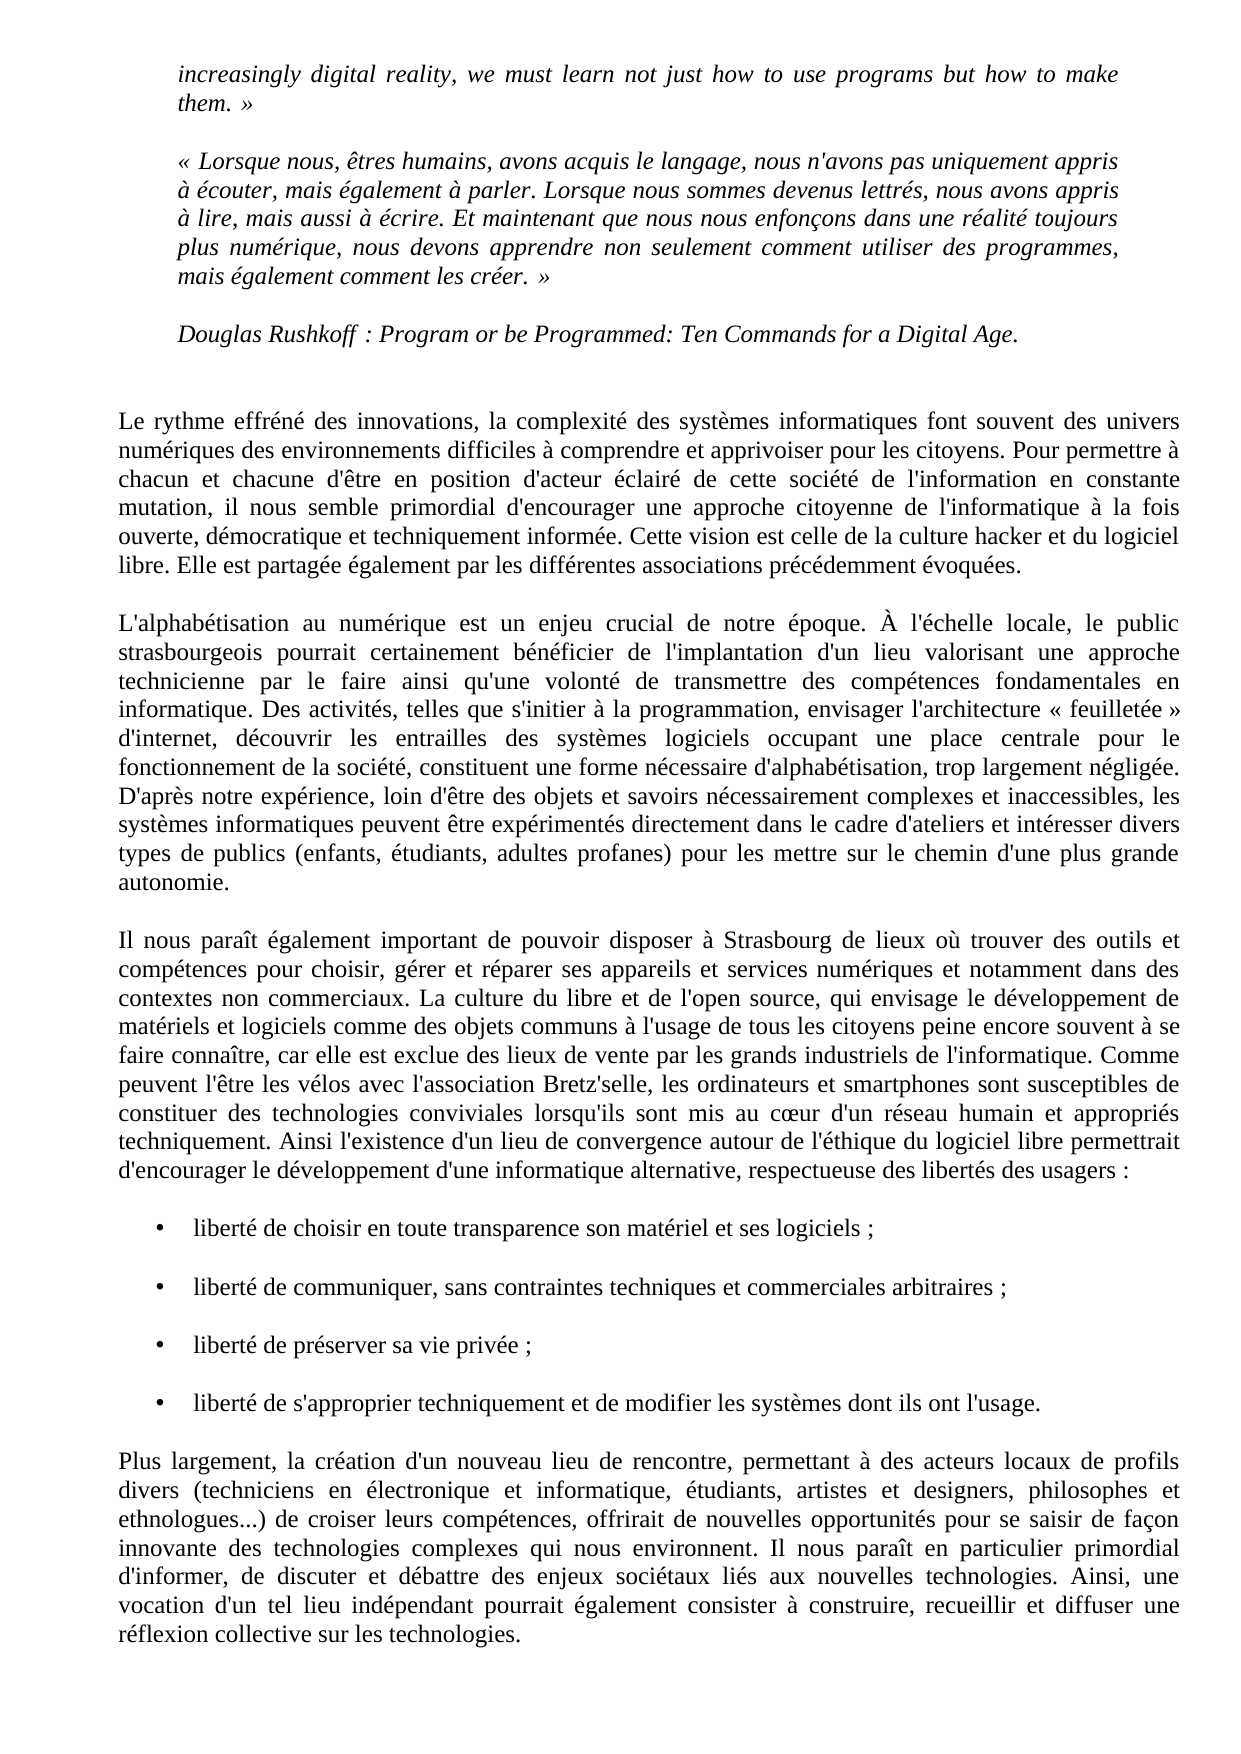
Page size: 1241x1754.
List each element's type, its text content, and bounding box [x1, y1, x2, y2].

text Douglas Rushkoff : Program or be Programmed: Ten Commands for a Digital Age. [177, 319, 1122, 348]
list liberté de choisir en toute transparence son matériel et ses logiciels ; [156, 1213, 1181, 1242]
text increasingly digital reality, we must learn not just how to use programs but how to make them. » [177, 59, 1122, 117]
text Le rythme effréné des innovations, la complexité des systèmes informatiques font souvent des univers numériques des environnements difficiles à comprendre et apprivoiser pour les citoyens. Pour permettre à chacun et chacune d'être en position d'acteur éclairé de cette société de l'information en constante mutation, il nous semble primordial d'encourager une approche citoyenne de l'informatique à la fois ouverte, démocratique et techniquement informée. Cette vision est celle de la culture hacker et du logiciel libre. Elle est partagée également par les différentes associations précédemment évoquées. [118, 377, 1181, 579]
list liberté de communiquer, sans contraintes techniques et commerciales arbitraires ; [156, 1272, 1181, 1300]
text « Lorsque nous, êtres humains, avons acquis le langage, nous n'avons pas uniquement appris à écouter, mais également à parler. Lorsque nous sommes devenus lettrés, nous avons appris à lire, mais aussi à écrire. Et maintenant que nous nous enfonçons dans une réalité toujours plus numérique, nous devons apprendre non seulement comment utiliser des programmes, mais également comment les créer. » [177, 146, 1122, 290]
text Il nous paraît également important de pouvoir disposer à Strasbourg de lieux où trouver des outils et compétences pour choisir, gérer et réparer ses appareils et services numériques et notamment dans des contextes non commerciaux. La culture du libre et de l'open source, qui envisage le développement de matériels et logiciels comme des objets communs à l'usage de tous les citoyens peine encore souvent à se faire connaître, car elle est exclue des lieux de vente par les grands industriels de l'informatique. Comme peuvent l'être les vélos avec l'association Bretz'selle, les ordinateurs et smartphones sont susceptibles de constituer des technologies conviviales lorsqu'ils sont mis au cœur d'un réseau humain et appropriés techniquement. Ainsi l'existence d'un lieu de convergence autour de l'éthique du logiciel libre permettrait d'encourager le développement d'une informatique alternative, respectueuse des libertés des usagers : [118, 925, 1181, 1184]
text L'alphabétisation au numérique est un enjeu crucial de notre époque. À l'échelle locale, le public strasbourgeois pourrait certainement bénéficier de l'implantation d'un lieu valorisant une approche technicienne par le faire ainsi qu'une volonté de transmettre des compétences fondamentales en informatique. Des activités, telles que s'initier à la programmation, envisager l'architecture « feuilletée » d'internet, découvrir les entrailles des systèmes logiciels occupant une place centrale pour le fonctionnement de la société, constituent une forme nécessaire d'alphabétisation, trop largement négligée. D'après notre expérience, loin d'être des objets et savoirs nécessairement complexes et inaccessibles, les systèmes informatiques peuvent être expérimentés directement dans le cadre d'ateliers et intéresser divers types de publics (enfants, étudiants, adultes profanes) pour les mettre sur le chemin d'une plus grande autonomie. [118, 608, 1181, 896]
text Plus largement, la création d'un nouveau lieu de rencontre, permettant à des acteurs locaux de profils divers (techniciens en électronique et informatique, étudiants, artistes et designers, philosophes et ethnologues...) de croiser leurs compétences, offrirait de nouvelles opportunités pour se saisir de façon innovante des technologies complexes qui nous environnent. Il nous paraît en particulier primordial d'informer, de discuter et débattre des enjeux sociétaux liés aux nouvelles technologies. Ainsi, une vocation d'un tel lieu indépendant pourrait également consister à construire, recueillir et diffuser une réflexion collective sur les technologies. [118, 1446, 1181, 1648]
list liberté de préserver sa vie privée ; [156, 1330, 1181, 1359]
list liberté de s'approprier techniquement et de modifier les systèmes dont ils ont l'usage. [156, 1388, 1181, 1417]
